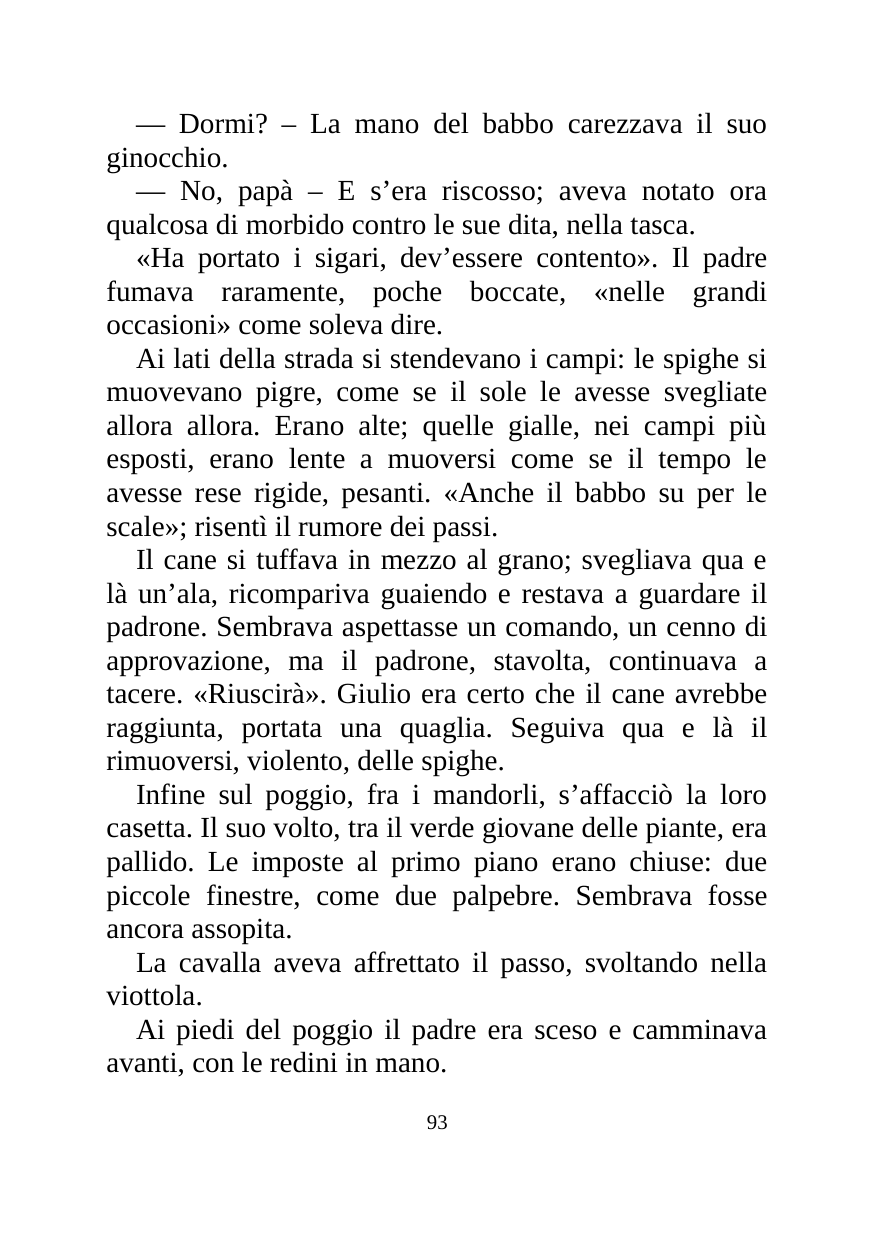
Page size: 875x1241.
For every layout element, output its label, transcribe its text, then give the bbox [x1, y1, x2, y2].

text La cavalla aveva affrettato il passo, svoltando nella viottola. [106, 945, 768, 1012]
text Ai piedi del poggio il padre era sceso e camminava avanti, con le redini in mano. [106, 1012, 768, 1079]
text Ai lati della strada si stendevano i campi: le spighe si muovevano pigre, come se il sole le avesse svegliate allora allora. Erano alte; quelle gialle, nei campi più esposti, erano lente a muoversi come se il tempo le avesse rese rigide, pesanti. «Anche il babbo su per le scale»; risentì il rumore dei passi. [106, 341, 768, 542]
text — No, papà – E s’era riscosso; aveva notato ora qualcosa di morbido contro le sue dita, nella tasca. [106, 173, 768, 240]
text «Ha portato i sigari, dev’essere contento». Il padre fumava raramente, poche boccate, «nelle grandi occasioni» come soleva dire. [106, 240, 768, 341]
text Il cane si tuffava in mezzo al grano; svegliava qua e là un’ala, ricompariva guaiendo e restava a guardare il padrone. Sembrava aspettasse un comando, un cenno di approvazione, ma il padrone, stavolta, continuava a tacere. «Riuscirà». Giulio era certo che il cane avrebbe raggiunta, portata una quaglia. Seguiva qua e là il rimuoversi, violento, delle spighe. [106, 542, 768, 777]
text — Dormi? – La mano del babbo carezzava il suo ginocchio. [106, 106, 768, 173]
text Infine sul poggio, fra i mandorli, s’affacciò la loro casetta. Il suo volto, tra il verde giovane delle piante, era pallido. Le imposte al primo piano erano chiuse: due piccole finestre, come due palpebre. Sembrava fosse ancora assopita. [106, 777, 768, 945]
